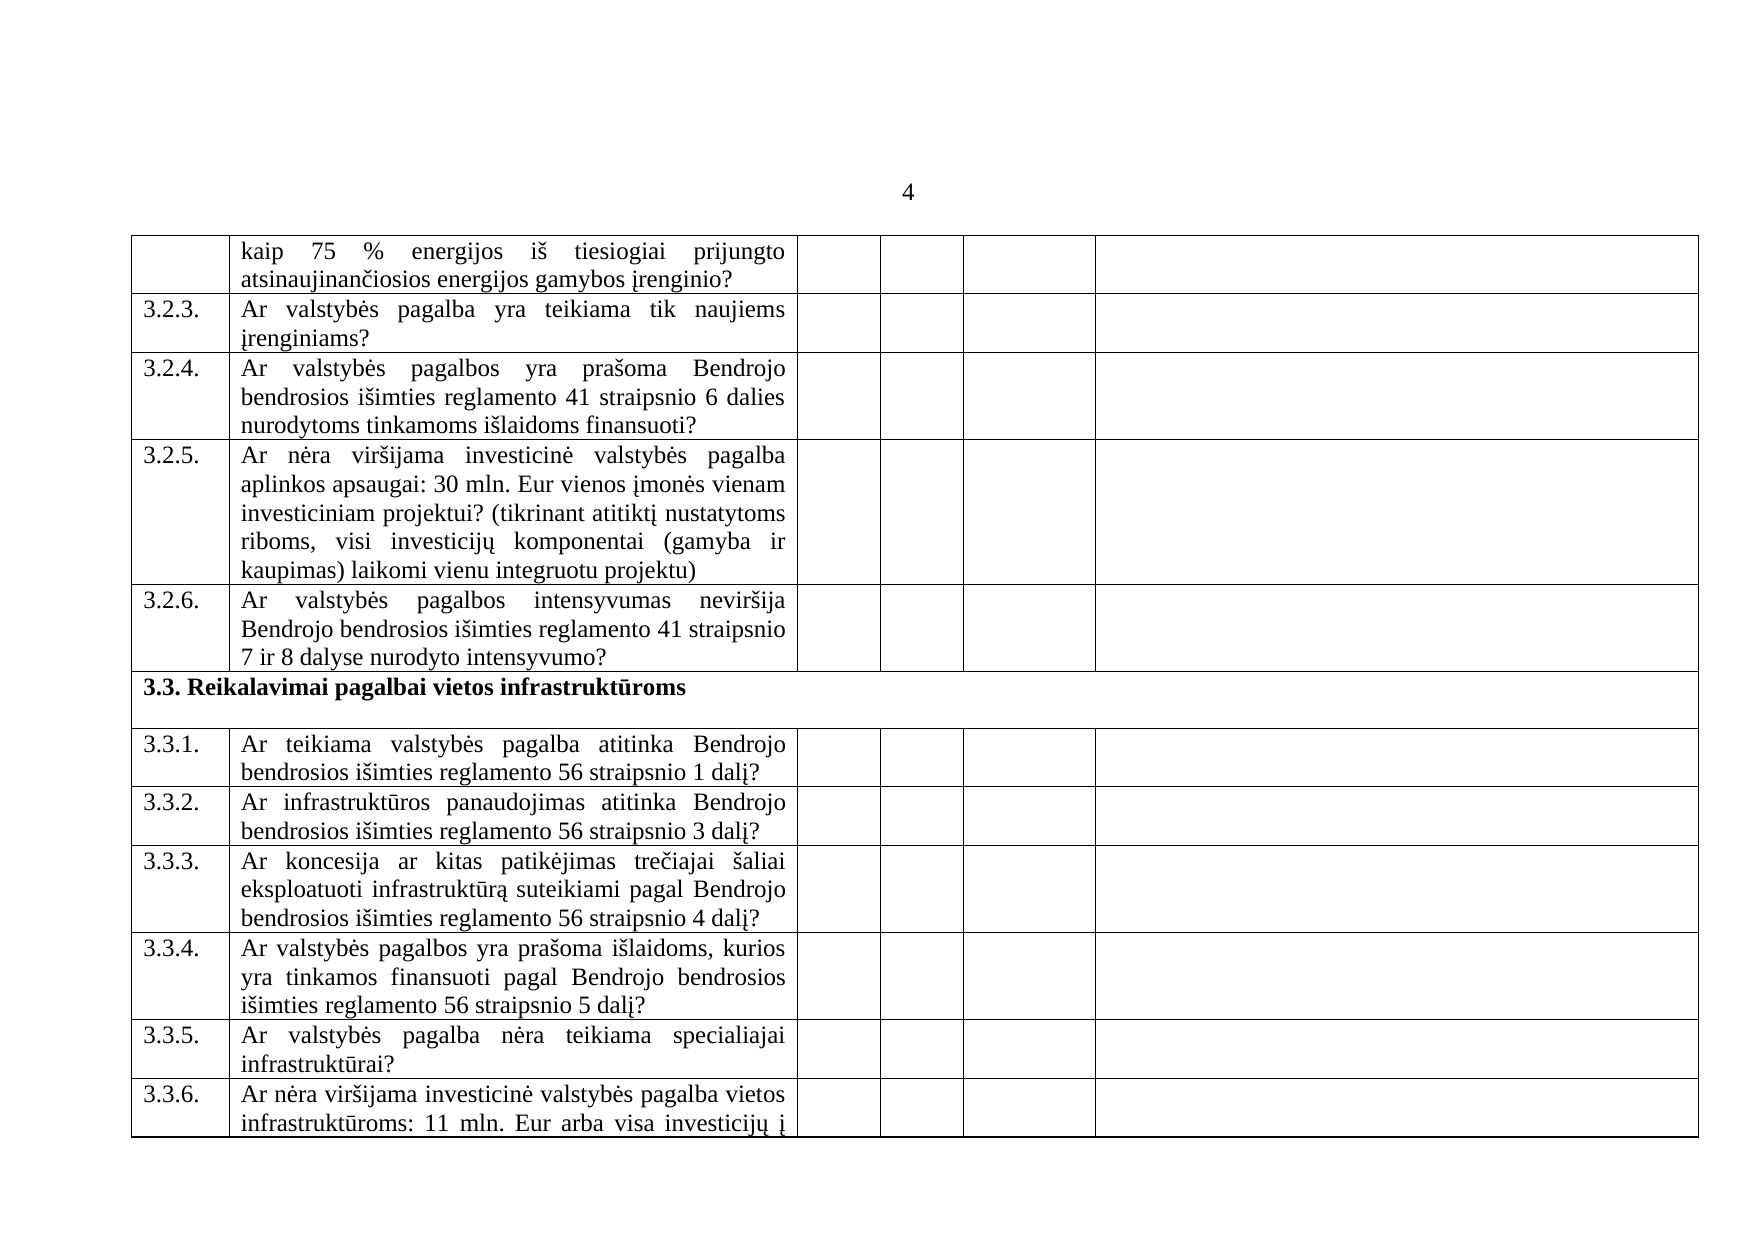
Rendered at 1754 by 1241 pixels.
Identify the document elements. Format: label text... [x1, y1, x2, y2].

table_cell [964, 1079, 1095, 1136]
table_cell [881, 353, 963, 439]
table_cell [118, 1019, 131, 1078]
table_cell [798, 787, 880, 845]
table_cell 3.3.3. [132, 846, 229, 932]
table_cell [881, 846, 963, 932]
table_cell [881, 294, 963, 352]
table_cell [964, 933, 1095, 1019]
table_cell [1096, 1020, 1698, 1078]
table_cell [881, 440, 963, 584]
table_cell Ar valstybės pagalba yra teikiama tik naujiems įrenginiams? [230, 294, 797, 352]
table_cell Ar valstybės pagalbos yra prašoma Bendrojo bendrosios išimties reglamento 41 straipsnio 6 dalies nurodytoms tinkamoms išlaidoms finansuoti? [230, 353, 797, 439]
table_cell Ar koncesija ar kitas patikėjimas trečiajai šaliai eksploatuoti infrastruktūrą suteikiami pagal Bendrojo bendrosios išimties reglamento 56 straipsnio 4 dalį? [230, 846, 797, 932]
table_cell [964, 294, 1095, 352]
table_cell [1096, 585, 1698, 671]
table_cell 3.3.2. [132, 787, 229, 845]
table_cell [798, 236, 880, 293]
table_cell [881, 933, 963, 1019]
table_cell [118, 439, 131, 584]
table_cell [1096, 353, 1698, 439]
table_cell [881, 787, 963, 845]
table_cell [1096, 236, 1698, 293]
table_cell [964, 440, 1095, 584]
table_cell [798, 933, 880, 1019]
table_cell 3.3.4. [132, 933, 229, 1019]
table_cell [118, 786, 131, 845]
table_cell [118, 671, 131, 728]
table_cell [1096, 787, 1698, 845]
table_cell [798, 1079, 880, 1136]
table_cell [118, 352, 131, 439]
table_cell Ar infrastruktūros panaudojimas atitinka Bendrojo bendrosios išimties reglamento 56 straipsnio 3 dalį? [230, 787, 797, 845]
table_cell [118, 932, 131, 1019]
table_cell [132, 236, 229, 293]
table_cell [118, 1078, 131, 1136]
table_cell Ar nėra viršijama investicinė valstybės pagalba aplinkos apsaugai: 30 mln. Eur vienos įmonės vienam investiciniam projektui? (tikrinant atitiktį nustatytoms riboms, visi investicijų komponentai (gamyba ir kaupimas) laikomi vienu integruotu projektu) [230, 440, 797, 584]
table_cell [964, 729, 1095, 786]
table_cell [798, 846, 880, 932]
table_cell [798, 729, 880, 786]
table_cell [118, 293, 131, 352]
table_cell [798, 585, 880, 671]
table_cell [118, 845, 131, 932]
table_cell [881, 585, 963, 671]
table_cell 3.3.1. [132, 729, 229, 786]
table_cell [881, 236, 963, 293]
table_cell Ar valstybės pagalbos intensyvumas neviršija Bendrojo bendrosios išimties reglamento 41 straipsnio 7 ir 8 dalyse nurodyto intensyvumo? [230, 585, 797, 671]
table_cell Ar valstybės pagalbos yra prašoma išlaidoms, kurios yra tinkamos finansuoti pagal Bendrojo bendrosios išimties reglamento 56 straipsnio 5 dalį? [230, 933, 797, 1019]
table_cell 3.2.6. [132, 585, 229, 671]
table_cell 3.2.5. [132, 440, 229, 584]
table_cell [881, 1079, 963, 1136]
table_cell 3.3.5. [132, 1020, 229, 1078]
table_cell kaip 75 % energijos iš tiesiogiai prijungto atsinaujinančiosios energijos gamybos įrenginio? [230, 236, 797, 293]
table_cell [964, 787, 1095, 845]
table_cell [798, 353, 880, 439]
table_cell 3.2.3. [132, 294, 229, 352]
table_cell 3.3. Reikalavimai pagalbai vietos infrastruktūroms [132, 672, 1698, 728]
table_cell [118, 235, 131, 293]
table_cell [118, 728, 131, 786]
table_cell [1096, 1079, 1698, 1136]
table_cell [964, 236, 1095, 293]
table_cell 3.2.4. [132, 353, 229, 439]
table_cell [1096, 846, 1698, 932]
table_cell [798, 440, 880, 584]
table_cell 3.3.6. [132, 1079, 229, 1136]
table_cell [881, 729, 963, 786]
table_cell [798, 294, 880, 352]
table_cell Ar nėra viršijama investicinė valstybės pagalba vietos infrastruktūroms: 11 mln. Eur arba visa investicijų į [230, 1079, 797, 1136]
table_cell [798, 1020, 880, 1078]
table_cell [118, 584, 131, 671]
table_cell [964, 585, 1095, 671]
table_cell [1096, 440, 1698, 584]
table_cell [964, 1020, 1095, 1078]
table_cell [1096, 933, 1698, 1019]
table_cell [1096, 294, 1698, 352]
table_cell [881, 1020, 963, 1078]
table_cell [1096, 729, 1698, 786]
table_cell [964, 353, 1095, 439]
table_cell Ar teikiama valstybės pagalba atitinka Bendrojo bendrosios išimties reglamento 56 straipsnio 1 dalį? [230, 729, 797, 786]
table_cell [964, 846, 1095, 932]
table_cell Ar valstybės pagalba nėra teikiama specialiajai infrastruktūrai? [230, 1020, 797, 1078]
